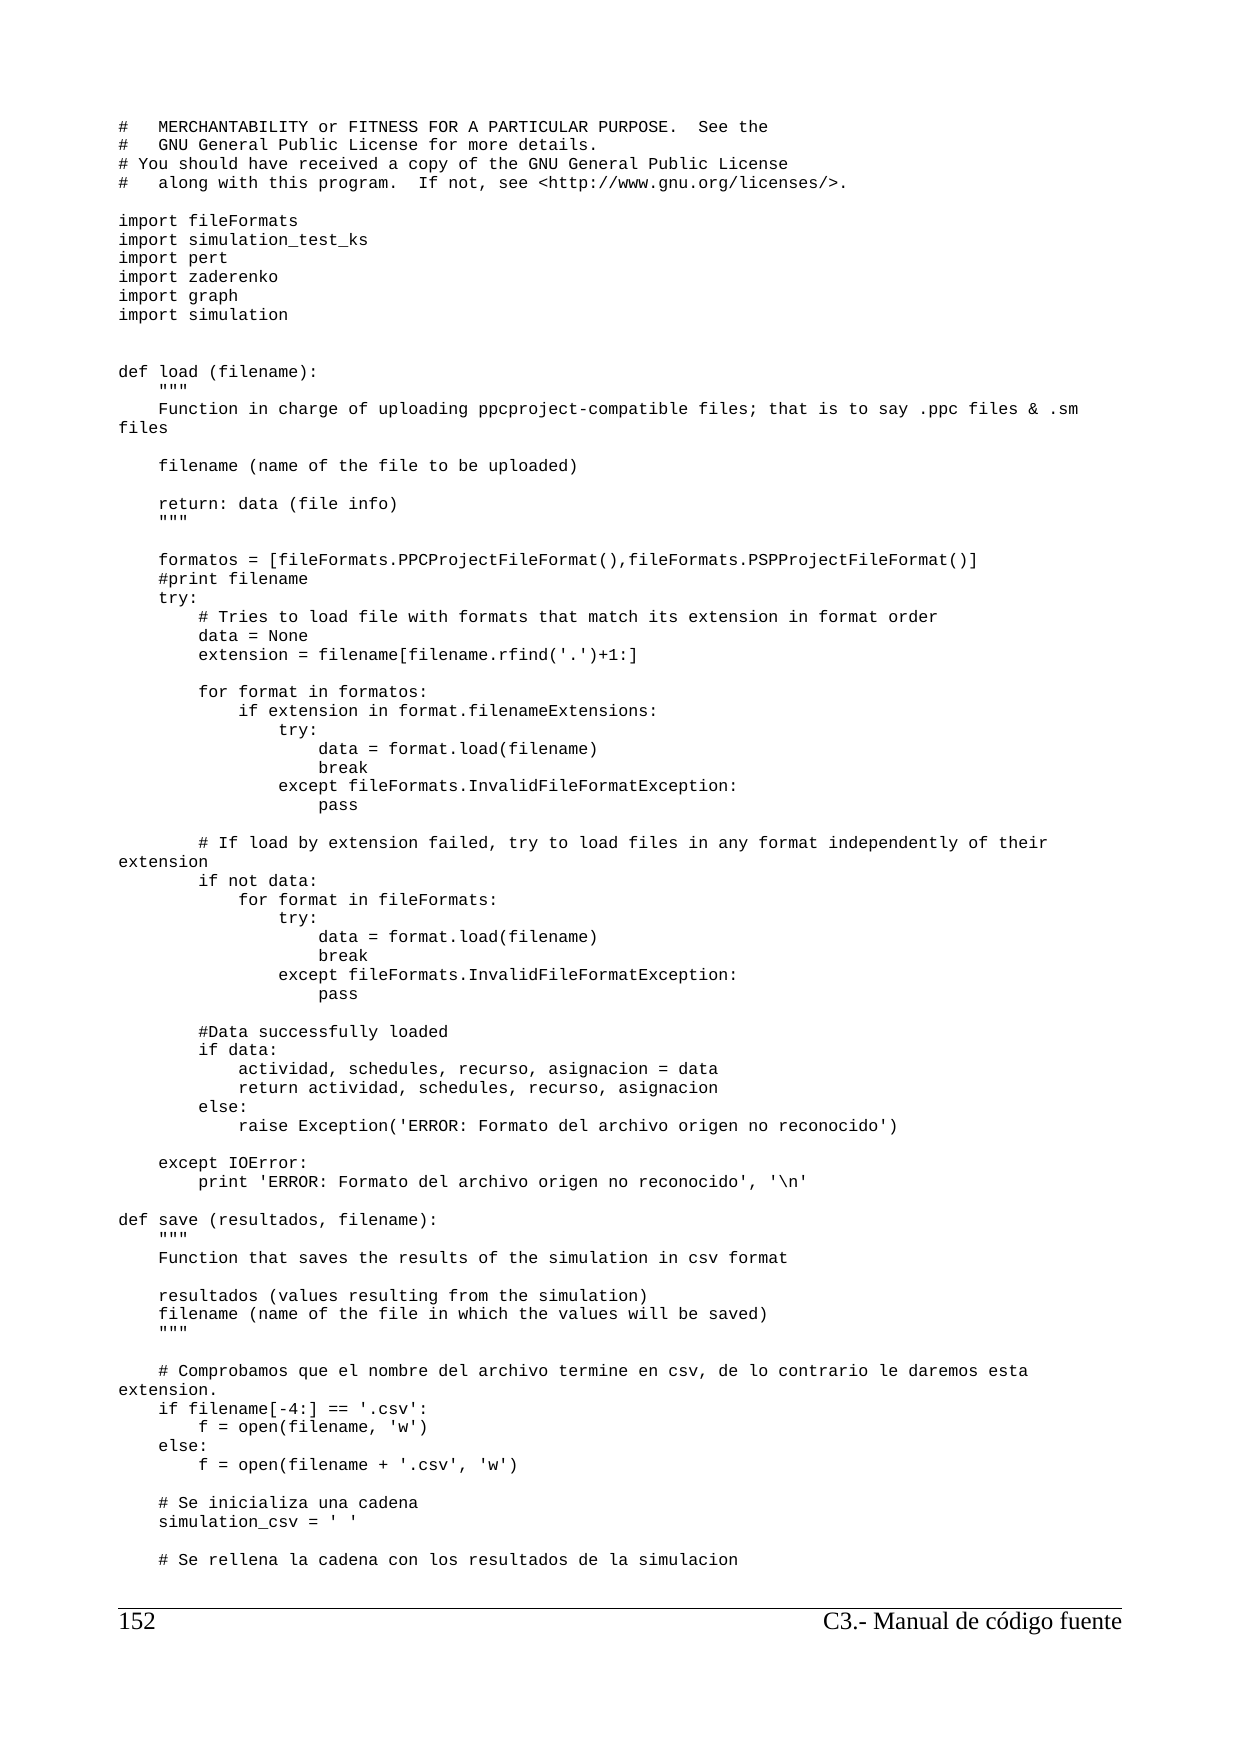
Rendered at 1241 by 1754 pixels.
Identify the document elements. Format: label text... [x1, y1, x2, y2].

text return actividad, schedules, recurso, asignacion [118, 1080, 1122, 1098]
text f = open(filename, 'w') [118, 1419, 1122, 1438]
text for format in formatos: [118, 684, 1122, 703]
text data = format.load(filename) [118, 929, 1122, 948]
text resultados (values resulting from the simulation) [118, 1287, 1122, 1306]
text filename (name of the file to be uploaded) [118, 457, 1122, 476]
text except IOError: [118, 1155, 1122, 1174]
text formatos = [fileFormats.PPCProjectFileFormat(),fileFormats.PSPProjectFileFormat()] [118, 552, 1122, 571]
text data = None [118, 627, 1122, 646]
text def save (resultados, filename): [118, 1212, 1122, 1231]
text pass [118, 797, 1122, 816]
text else: [118, 1438, 1122, 1457]
text else: [118, 1098, 1122, 1117]
text # GNU General Public License for more details. [118, 137, 1122, 156]
text except fileFormats.InvalidFileFormatException: [118, 778, 1122, 797]
text extension = filename[filename.rfind('.')+1:] [118, 646, 1122, 665]
text print 'ERROR: Formato del archivo origen no reconocido', '\n' [118, 1174, 1122, 1193]
text data = format.load(filename) [118, 740, 1122, 759]
text # MERCHANTABILITY or FITNESS FOR A PARTICULAR PURPOSE. See the [118, 118, 1122, 137]
text simulation_csv = ' ' [118, 1513, 1122, 1532]
text import pert [118, 250, 1122, 269]
text pass [118, 985, 1122, 1004]
text break [118, 948, 1122, 967]
text # Comprobamos que el nombre del archivo termine en csv, de lo contrario le daremos esta extension. [118, 1362, 1122, 1400]
text if extension in format.filenameExtensions: [118, 703, 1122, 721]
text #print filename [118, 571, 1122, 589]
text try: [118, 910, 1122, 929]
text try: [118, 589, 1122, 608]
text # along with this program. If not, see <http://www.gnu.org/licenses/>. [118, 175, 1122, 193]
text f = open(filename + '.csv', 'w') [118, 1457, 1122, 1476]
text # You should have received a copy of the GNU General Public License [118, 156, 1122, 175]
text if not data: [118, 872, 1122, 891]
text import fileFormats [118, 212, 1122, 231]
text try: [118, 721, 1122, 740]
text actividad, schedules, recurso, asignacion = data [118, 1061, 1122, 1080]
text """ [118, 382, 1122, 401]
text """ [118, 514, 1122, 533]
text """ [118, 1231, 1122, 1249]
text for format in fileFormats: [118, 891, 1122, 910]
text break [118, 759, 1122, 778]
text # Se rellena la cadena con los resultados de la simulacion [118, 1551, 1122, 1570]
text #Data successfully loaded [118, 1023, 1122, 1042]
text import simulation_test_ks [118, 231, 1122, 250]
text # Tries to load file with formats that match its extension in format order [118, 608, 1122, 627]
text return: data (file info) [118, 495, 1122, 514]
text if data: [118, 1042, 1122, 1061]
text Function in charge of uploading ppcproject-compatible files; that is to say .ppc files & .sm files [118, 401, 1122, 439]
text # Se inicializa una cadena [118, 1494, 1122, 1513]
text def load (filename): [118, 363, 1122, 382]
text if filename[-4:] == '.csv': [118, 1400, 1122, 1419]
text import graph [118, 288, 1122, 307]
text # If load by extension failed, try to load files in any format independently of their extension [118, 834, 1122, 872]
text filename (name of the file in which the values will be saved) [118, 1306, 1122, 1325]
text Function that saves the results of the simulation in csv format [118, 1249, 1122, 1268]
text import simulation [118, 307, 1122, 326]
text """ [118, 1325, 1122, 1344]
text import zaderenko [118, 269, 1122, 288]
text raise Exception('ERROR: Formato del archivo origen no reconocido') [118, 1117, 1122, 1136]
text except fileFormats.InvalidFileFormatException: [118, 967, 1122, 985]
